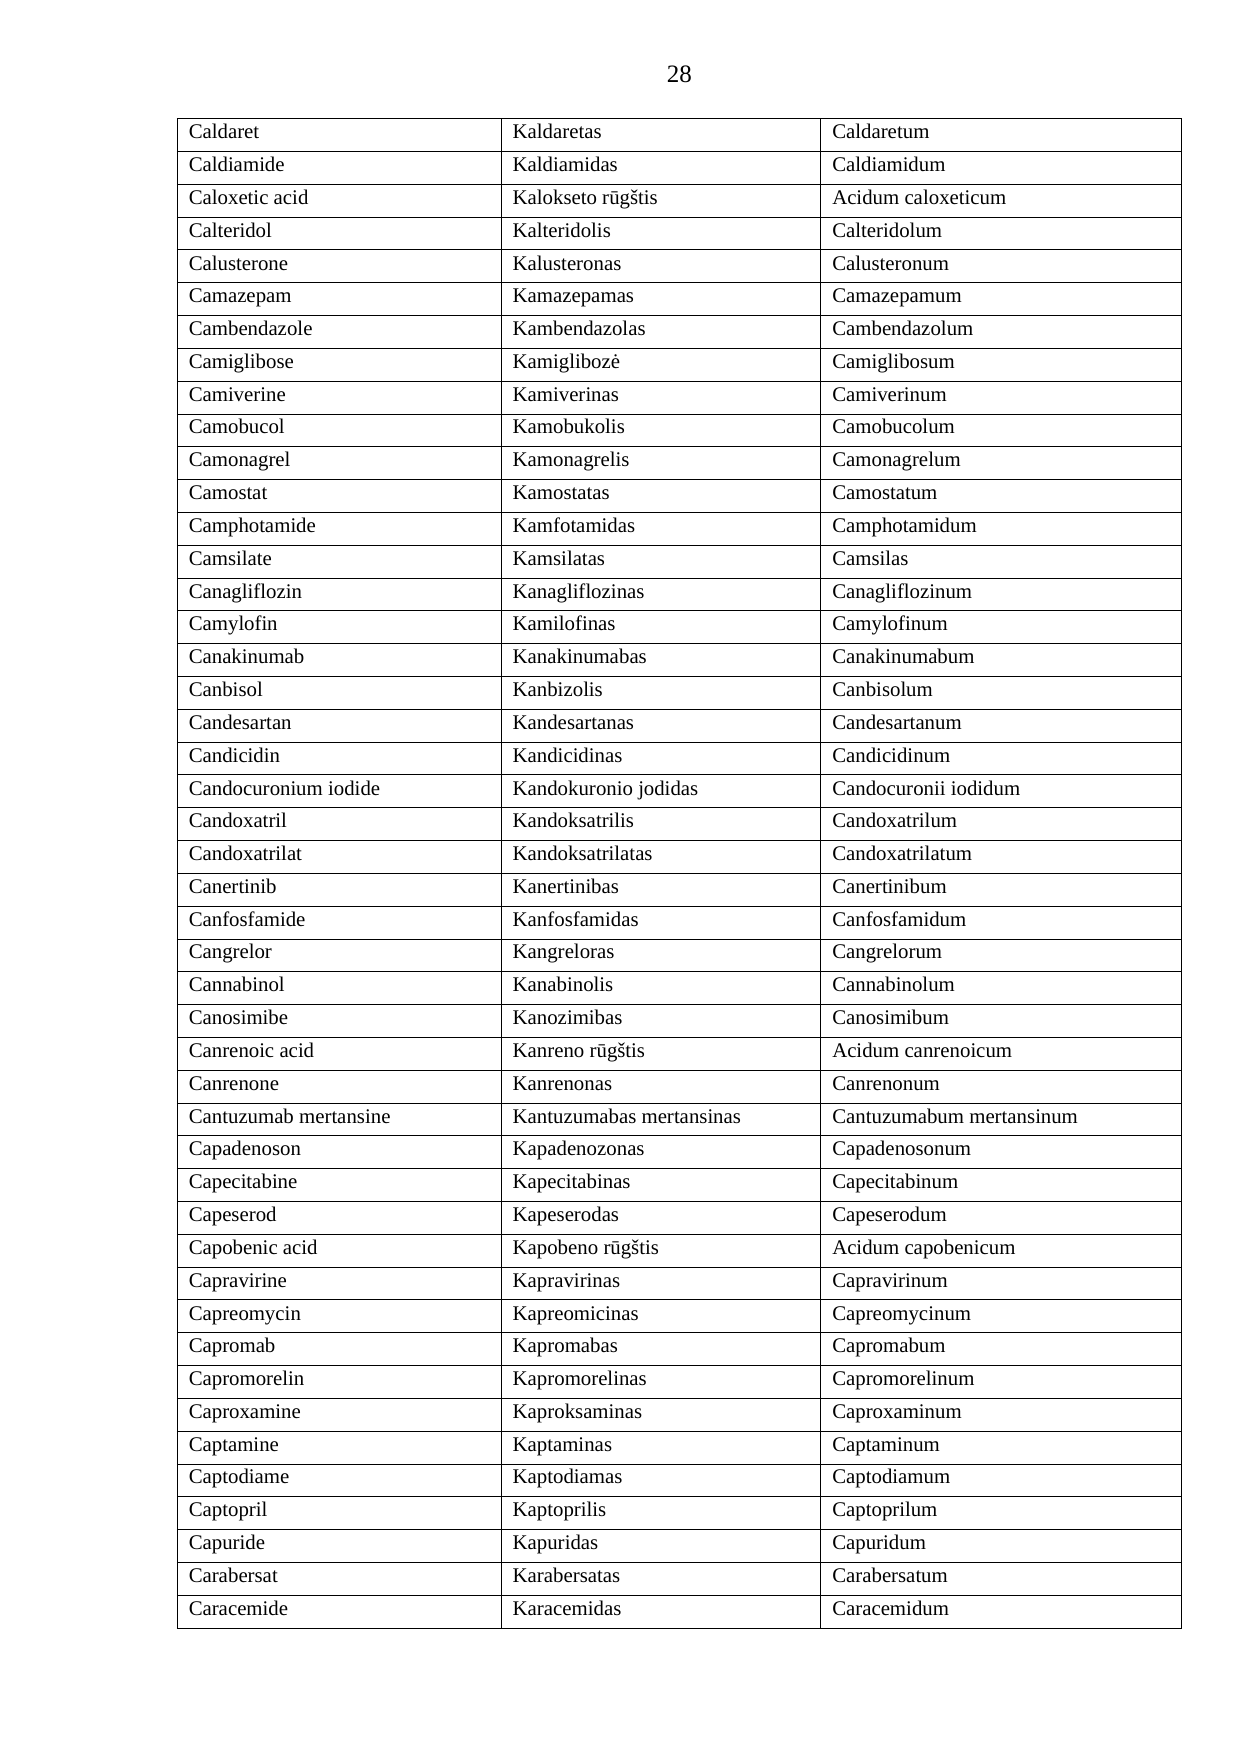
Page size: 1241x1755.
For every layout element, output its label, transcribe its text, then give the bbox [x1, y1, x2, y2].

table_cell Canagliflozinum [821, 579, 1181, 610]
table_cell Camostatum [821, 480, 1181, 512]
table_cell Cangrelor [178, 940, 501, 971]
table_cell Candicidinum [821, 743, 1181, 774]
table_cell Cambendazolum [821, 316, 1181, 348]
table_cell Kandoksatrilatas [502, 841, 820, 873]
table_cell Kangreloras [502, 940, 820, 971]
table_cell Canfosfamide [178, 907, 501, 938]
table_cell Capobenic acid [178, 1235, 501, 1267]
table_cell Caldaret [178, 119, 501, 151]
table_cell Capecitabine [178, 1169, 501, 1201]
table_cell Capuride [178, 1530, 501, 1562]
table_cell Camiglibose [178, 349, 501, 381]
table_cell Kapromabas [502, 1333, 820, 1365]
table_cell Capreomycin [178, 1300, 501, 1332]
table_cell Kanakinumabas [502, 644, 820, 676]
table_cell Camazepam [178, 283, 501, 315]
table_cell Camobucolum [821, 415, 1181, 446]
table_cell Kandesartanas [502, 710, 820, 742]
table_cell Canrenoic acid [178, 1038, 501, 1070]
table_cell Kapecitabinas [502, 1169, 820, 1201]
table_cell Cangrelorum [821, 940, 1181, 971]
table_cell Kaproksaminas [502, 1399, 820, 1431]
table_cell Camonagrelum [821, 447, 1181, 479]
table_cell Canagliflozin [178, 579, 501, 610]
table_cell Cambendazole [178, 316, 501, 348]
table_cell Candocuronium iodide [178, 775, 501, 807]
table_cell Camonagrel [178, 447, 501, 479]
table_cell Kapravirinas [502, 1268, 820, 1299]
table_cell Kanabinolis [502, 972, 820, 1004]
table_cell Kamsilatas [502, 546, 820, 577]
table_cell Capromorelinum [821, 1366, 1181, 1398]
table_cell Cantuzumabum mertansinum [821, 1104, 1181, 1135]
table_cell Calusteronum [821, 250, 1181, 282]
table_cell Captodiamum [821, 1465, 1181, 1496]
table_cell Camylofin [178, 611, 501, 643]
table_cell Canertinib [178, 874, 501, 906]
table_cell Calteridolum [821, 218, 1181, 249]
table_cell Capravirine [178, 1268, 501, 1299]
table_cell Caproxamine [178, 1399, 501, 1431]
table_cell Caproxaminum [821, 1399, 1181, 1431]
table_cell Capecitabinum [821, 1169, 1181, 1201]
table_cell Canakinumab [178, 644, 501, 676]
table_cell Kaptaminas [502, 1432, 820, 1463]
table_cell Kanreno rūgštis [502, 1038, 820, 1070]
table_cell Kanertinibas [502, 874, 820, 906]
table_cell Caldaretum [821, 119, 1181, 151]
table_cell Captamine [178, 1432, 501, 1463]
table_cell Cannabinolum [821, 972, 1181, 1004]
table_cell Canfosfamidum [821, 907, 1181, 938]
table_cell Capeserod [178, 1202, 501, 1234]
table_cell Candicidin [178, 743, 501, 774]
table_cell Canosimibe [178, 1005, 501, 1037]
table_cell Candocuronii iodidum [821, 775, 1181, 807]
table_cell Kaptoprilis [502, 1497, 820, 1529]
table_cell Kapreomicinas [502, 1300, 820, 1332]
table_cell Camphotamidum [821, 513, 1181, 545]
table_cell Camylofinum [821, 611, 1181, 643]
table_cell Kalokseto rūgštis [502, 185, 820, 217]
table_cell Canakinumabum [821, 644, 1181, 676]
table_cell Capadenosonum [821, 1136, 1181, 1168]
table_cell Capuridum [821, 1530, 1181, 1562]
table_cell Karacemidas [502, 1596, 820, 1627]
table_cell Acidum canrenoicum [821, 1038, 1181, 1070]
table_cell Capromabum [821, 1333, 1181, 1365]
table_cell Camostat [178, 480, 501, 512]
table_cell Kantuzumabas mertansinas [502, 1104, 820, 1135]
table_cell Capromab [178, 1333, 501, 1365]
table_cell Candesartan [178, 710, 501, 742]
table_cell Kalusteronas [502, 250, 820, 282]
table_cell Caloxetic acid [178, 185, 501, 217]
table_cell Canbisol [178, 677, 501, 709]
table_cell Kanfosfamidas [502, 907, 820, 938]
table_cell Kanbizolis [502, 677, 820, 709]
table_cell Camphotamide [178, 513, 501, 545]
table_cell Kandicidinas [502, 743, 820, 774]
table_cell Caldiamidum [821, 152, 1181, 184]
table_cell Camiglibosum [821, 349, 1181, 381]
table_cell Camiverine [178, 382, 501, 413]
table_cell Camsilate [178, 546, 501, 577]
table_cell Kamfotamidas [502, 513, 820, 545]
table_cell Capravirinum [821, 1268, 1181, 1299]
table_cell Calteridol [178, 218, 501, 249]
table_cell Karabersatas [502, 1563, 820, 1595]
table_cell Kamobukolis [502, 415, 820, 446]
table_cell Captodiame [178, 1465, 501, 1496]
table_cell Kanozimibas [502, 1005, 820, 1037]
table_cell Kaptodiamas [502, 1465, 820, 1496]
table_cell Kandokuronio jodidas [502, 775, 820, 807]
table_cell Captaminum [821, 1432, 1181, 1463]
table_cell Kambendazolas [502, 316, 820, 348]
table_cell Kandoksatrilis [502, 808, 820, 840]
table_cell Kapromorelinas [502, 1366, 820, 1398]
table_cell Camsilas [821, 546, 1181, 577]
table_cell Capromorelin [178, 1366, 501, 1398]
table_cell Kapeserodas [502, 1202, 820, 1234]
table_cell Capeserodum [821, 1202, 1181, 1234]
table_cell Canbisolum [821, 677, 1181, 709]
table_cell Caracemide [178, 1596, 501, 1627]
table_cell Canrenonum [821, 1071, 1181, 1102]
table_cell Kamilofinas [502, 611, 820, 643]
table_cell Caldiamide [178, 152, 501, 184]
table_cell Canrenone [178, 1071, 501, 1102]
table_cell Carabersatum [821, 1563, 1181, 1595]
table_cell Kapuridas [502, 1530, 820, 1562]
table_cell Kanagliflozinas [502, 579, 820, 610]
table_cell Kamonagrelis [502, 447, 820, 479]
table_cell Captopril [178, 1497, 501, 1529]
table_cell Capadenoson [178, 1136, 501, 1168]
table_cell Kamazepamas [502, 283, 820, 315]
table_cell Kaldaretas [502, 119, 820, 151]
table_cell Calusterone [178, 250, 501, 282]
table_cell Candoxatrilat [178, 841, 501, 873]
table_cell Kamiglibozė [502, 349, 820, 381]
table_cell Carabersat [178, 1563, 501, 1595]
table_cell Kamostatas [502, 480, 820, 512]
table_cell Camobucol [178, 415, 501, 446]
table_cell Candesartanum [821, 710, 1181, 742]
table_cell Captoprilum [821, 1497, 1181, 1529]
table_cell Kamiverinas [502, 382, 820, 413]
table_cell Camiverinum [821, 382, 1181, 413]
table_cell Candoxatrilum [821, 808, 1181, 840]
table_cell Kanrenonas [502, 1071, 820, 1102]
table_cell Acidum capobenicum [821, 1235, 1181, 1267]
table_cell Canertinibum [821, 874, 1181, 906]
table_cell Kaldiamidas [502, 152, 820, 184]
table_cell Candoxatrilatum [821, 841, 1181, 873]
table_cell Cantuzumab mertansine [178, 1104, 501, 1135]
table_cell Acidum caloxeticum [821, 185, 1181, 217]
table_cell Kapobeno rūgštis [502, 1235, 820, 1267]
table_cell Camazepamum [821, 283, 1181, 315]
table_cell Cannabinol [178, 972, 501, 1004]
table_cell Candoxatril [178, 808, 501, 840]
table_cell Kalteridolis [502, 218, 820, 249]
table_cell Kapadenozonas [502, 1136, 820, 1168]
table_cell Canosimibum [821, 1005, 1181, 1037]
table_cell Caracemidum [821, 1596, 1181, 1627]
table_cell Capreomycinum [821, 1300, 1181, 1332]
